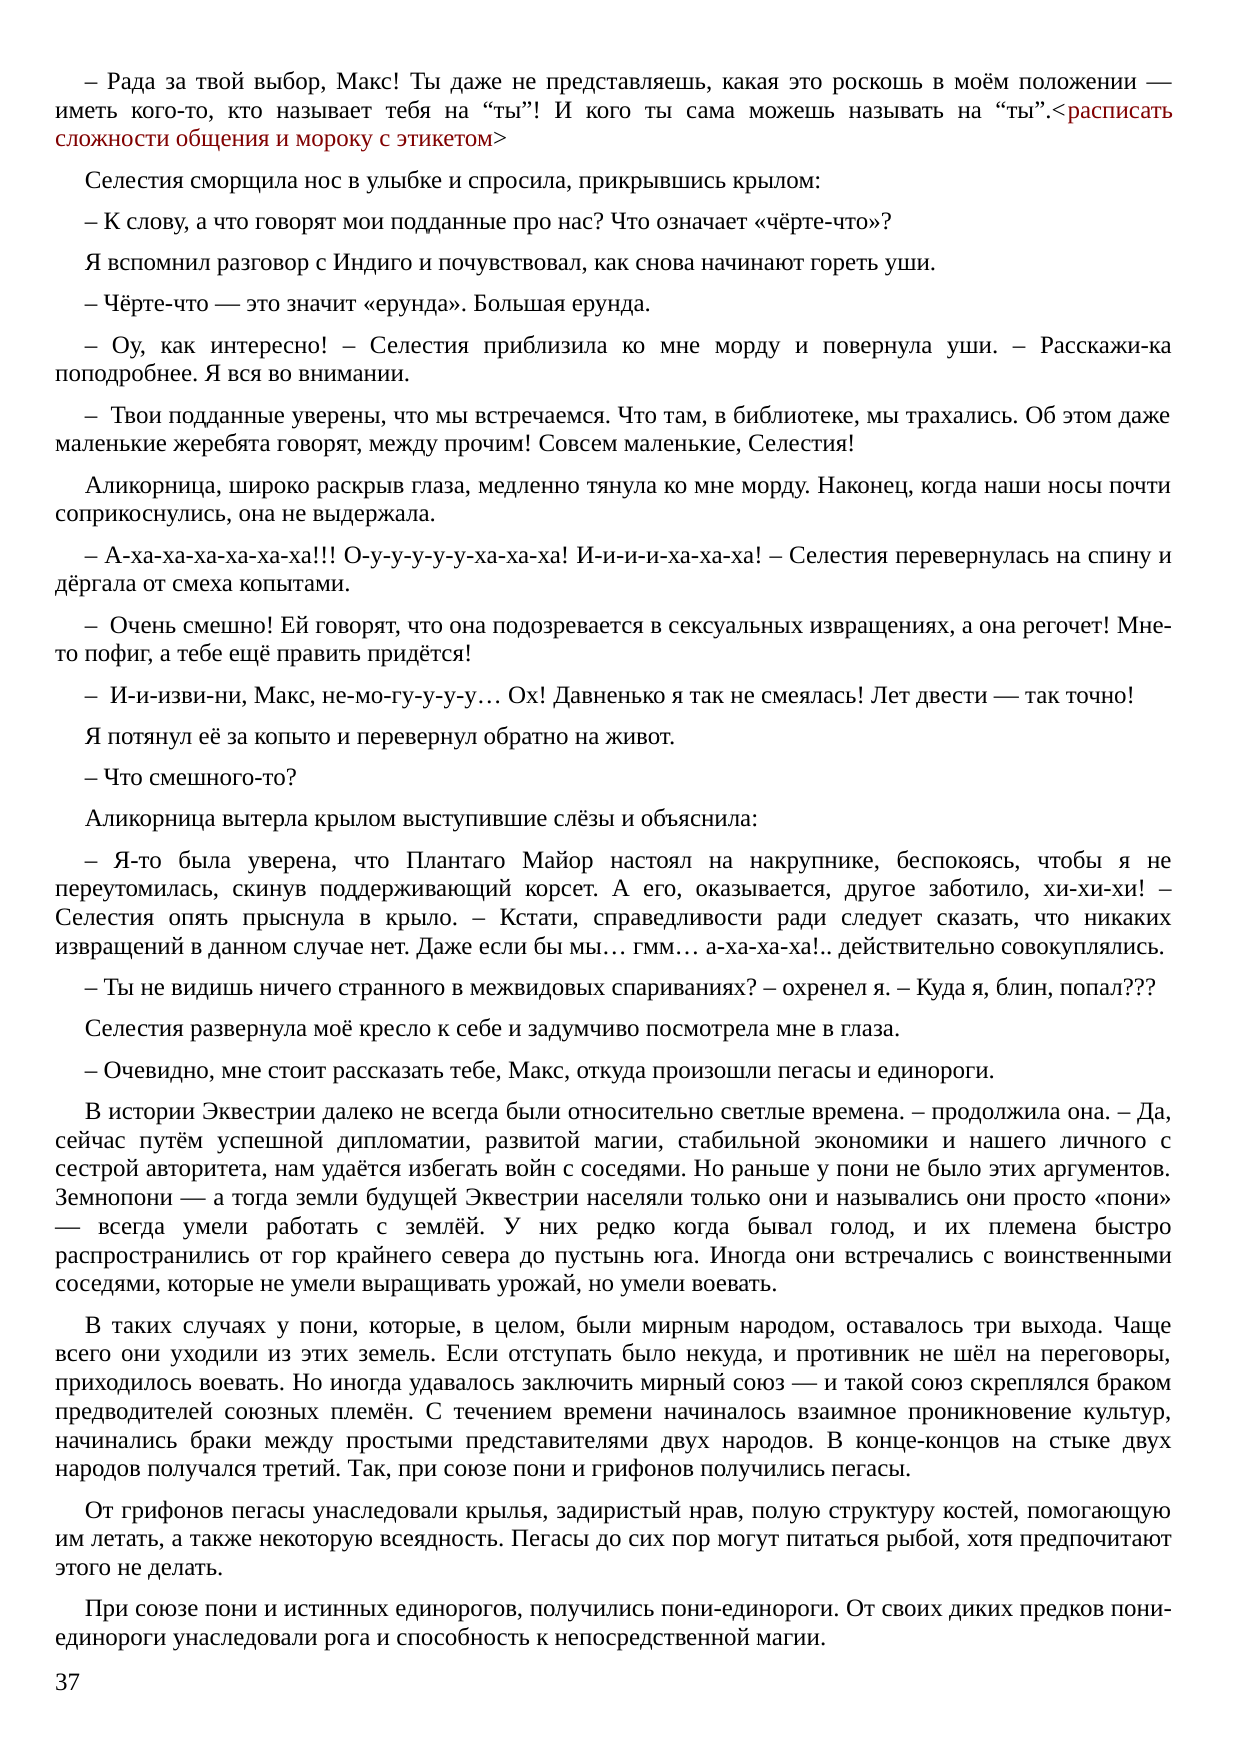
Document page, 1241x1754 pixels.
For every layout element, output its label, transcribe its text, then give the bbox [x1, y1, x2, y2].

text – Я-то была уверена, что Плантаго Майор настоял на накрупнике, беспокоясь, чтобы я не переутомилась, скинув поддерживающий корсет. А его, оказывается, другое заботило, хи-хи-хи! – Селестия опять прыснула в крыло. – Кстати, справедливости ради следует сказать, что никаких извращений в данном случае нет. Даже если бы мы… гмм… а-ха-ха-ха!.. действительно совокуплялись. [55, 845, 1173, 960]
text От грифонов пегасы унаследовали крылья, задиристый нрав, полую структуру костей, помогающую им летать, а также некоторую всеядность. Пегасы до сих пор могут питаться рыбой, хотя предпочитают этого не делать. [55, 1495, 1173, 1581]
text – И-и-изви-ни, Макс, не-мо-гу-у-у-у… Ох! Давненько я так не смеялась! Лет двести — так точно! [55, 680, 1173, 708]
text В истории Эквестрии далеко не всегда были относительно светлые времена. – продолжила она. – Да, сейчас путём успешной дипломатии, развитой магии, стабильной экономики и нашего личного с сестрой авторитета, нам удаётся избегать войн с соседями. Но раньше у пони не было этих аргументов. Земнопони — а тогда земли будущей Эквестрии населяли только они и назывались они просто «пони» — всегда умели работать с землёй. У них редко когда бывал голод, и их племена быстро распространились от гор крайнего севера до пустынь юга. Иногда они встречались с воинственными соседями, которые не умели выращивать урожай, но умели воевать. [55, 1096, 1173, 1297]
text – Твои подданные уверены, что мы встречаемся. Что там, в библиотеке, мы трахались. Об этом даже маленькие жеребята говорят, между прочим! Совсем маленькие, Селестия! [55, 400, 1173, 457]
text – Очевидно, мне стоит рассказать тебе, Макс, откуда произошли пегасы и единороги. [55, 1055, 1173, 1083]
text В таких случаях у пони, которые, в целом, были мирным народом, оставалось три выхода. Чаще всего они уходили из этих земель. Если отступать было некуда, и противник не шёл на переговоры, приходилось воевать. Но иногда удавалось заключить мирный союз — и такой союз скреплялся браком предводителей союзных племён. С течением времени начиналось взаимное проникновение культур, начинались браки между простыми представителями двух народов. В конце-концов на стыке двух народов получался третий. Так, при союзе пони и грифонов получились пегасы. [55, 1310, 1173, 1482]
text Аликорница, широко раскрыв глаза, медленно тянула ко мне морду. Наконец, когда наши носы почти соприкоснулись, она не выдержала. [55, 470, 1173, 527]
text – Оу, как интересно! – Селестия приблизила ко мне морду и повернула уши. – Расскажи-ка поподробнее. Я вся во внимании. [55, 330, 1173, 387]
text Я потянул её за копыто и перевернул обратно на живот. [55, 721, 1173, 750]
text При союзе пони и истинных единорогов, получились пони-единороги. От своих диких предков пони-единороги унаследовали рога и способность к непосредственной магии. [55, 1593, 1173, 1651]
text – Чёрте-что — это значит «ерунда». Большая ерунда. [55, 288, 1173, 317]
text – Очень смешно! Ей говорят, что она подозревается в сексуальных извращениях, а она регочет! Мне-то пофиг, а тебе ещё править придётся! [55, 610, 1173, 667]
text Аликорница вытерла крылом выступившие слёзы и объяснила: [55, 803, 1173, 832]
text – Ты не видишь ничего странного в межвидовых спариваниях? – охренел я. – Куда я, блин, попал??? [55, 972, 1173, 1001]
text Селестия развернула моё кресло к себе и задумчиво посмотрела мне в глаза. [55, 1013, 1173, 1042]
text Я вспомнил разговор с Индиго и почувствовал, как снова начинают гореть уши. [55, 247, 1173, 276]
text – Рада за твой выбор, Макс! Ты даже не представляешь, какая это роскошь в моём положении — иметь кого-то, кто называет тебя на “ты”! И кого ты сама можешь называть на “ты”.<расписать сложности общения и мороку с этикетом> [55, 66, 1173, 152]
text – Что смешного-то? [55, 762, 1173, 791]
text – А-ха-ха-ха-ха-ха-ха!!! О-у-у-у-у-у-ха-ха-ха! И-и-и-и-ха-ха-ха! – Селестия перевернулась на спину и дёргала от смеха копытами. [55, 540, 1173, 597]
text Селестия сморщила нос в улыбке и спросила, прикрывшись крылом: [55, 165, 1173, 193]
text – К слову, а что говорят мои подданные про нас? Что означает «чёрте-что»? [55, 206, 1173, 235]
